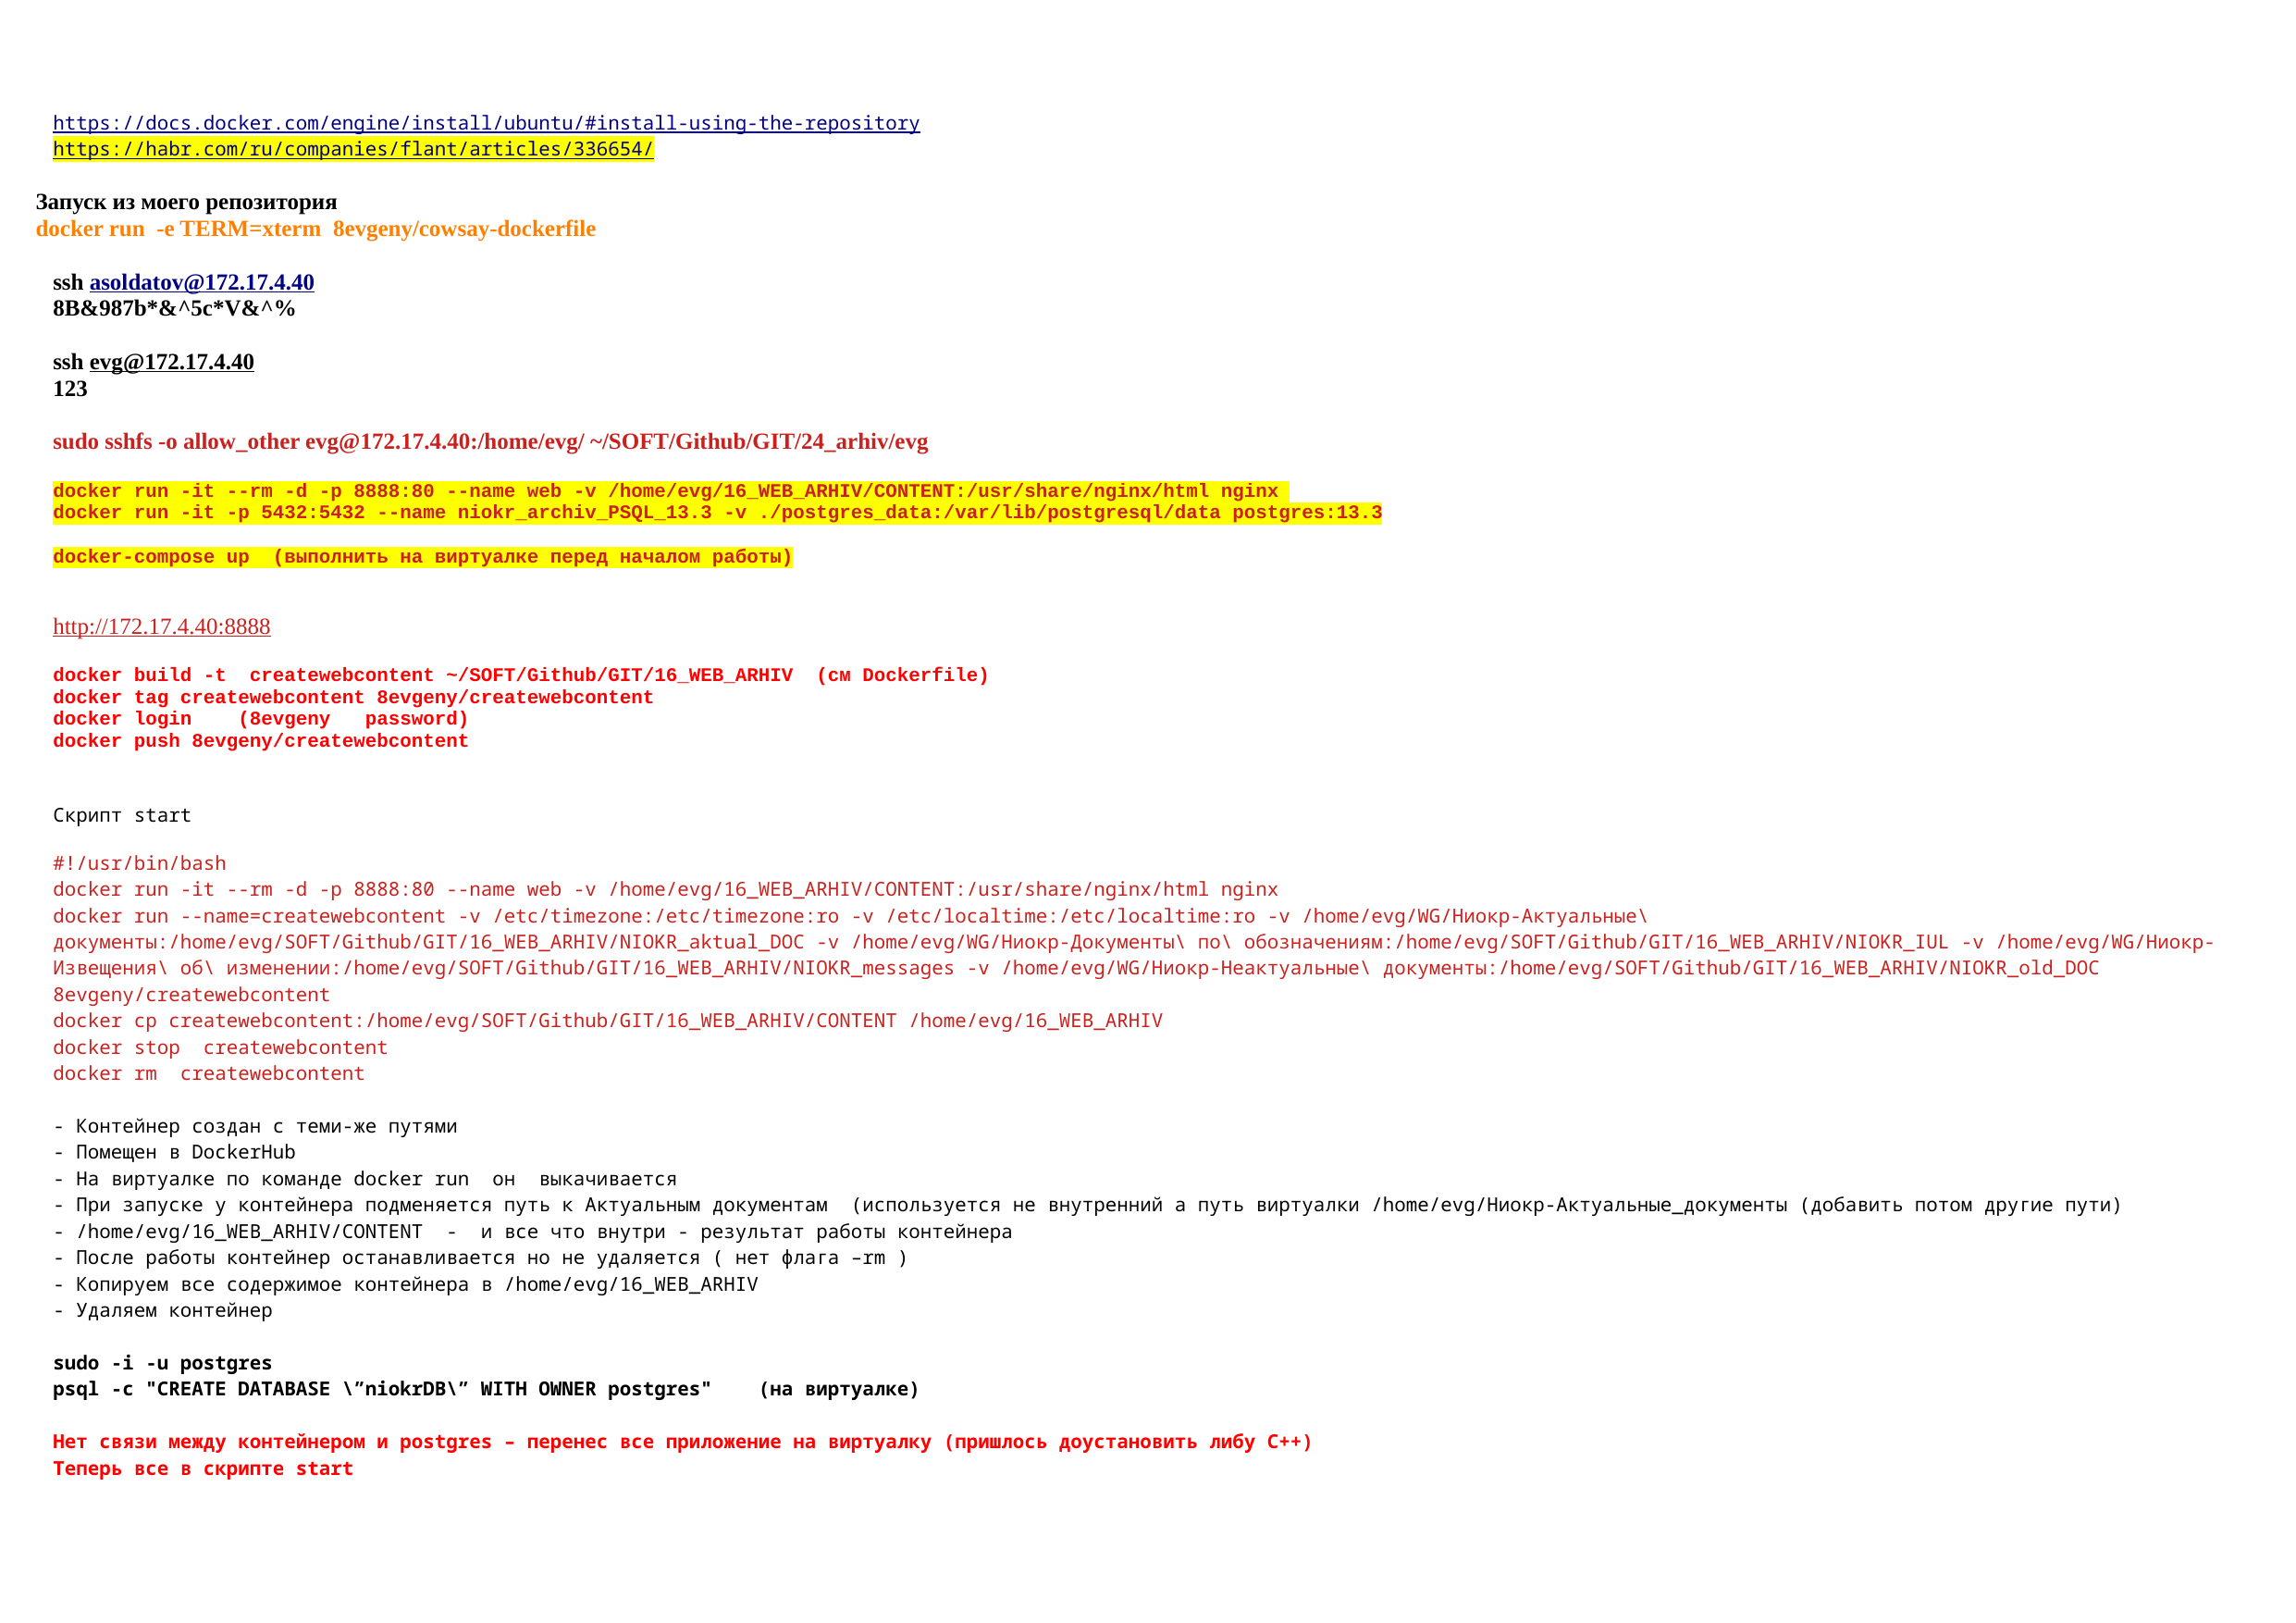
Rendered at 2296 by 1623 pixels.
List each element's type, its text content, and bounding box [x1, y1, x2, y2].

text #!/usr/bin/bash [53, 849, 2241, 875]
text Скрипт start [53, 801, 2241, 827]
text docker run -it --rm -d -p 8888:80 --name web -v /home/evg/16_WEB_ARHIV/CONTENT:/usr/share/nginx/html nginx [53, 481, 2241, 502]
text https://docs.docker.com/engine/install/ubuntu/#install-using-the-repository [53, 109, 2241, 136]
text docker push 8evgeny/createwebcontent [53, 731, 2241, 753]
text docker login (8evgeny password) [53, 709, 2241, 731]
text sudo sshfs -o allow_other evg@172.17.4.40:/home/evg/ ~/SOFT/Github/GIT/24_arhiv/evg [53, 427, 2241, 454]
text - Помещен в DockerHub [53, 1139, 2241, 1165]
text - При запуске у контейнера подменяется путь к Актуальным документам (используется не внутренний а путь виртуалки /home/evg/Ниокр-Актуальные_документы (добавить потом другие пути) [53, 1191, 2241, 1218]
text - Контейнер создан с теми-же путями [53, 1112, 2241, 1139]
text https://habr.com/ru/companies/flant/articles/336654/ [53, 136, 2241, 162]
text docker run --name=createwebcontent -v /etc/timezone:/etc/timezone:ro -v /etc/localtime:/etc/localtime:ro -v /home/evg/WG/Ниокр-Актуальные\ документы:/home/evg/SOFT/Github/GIT/16_WEB_ARHIV/NIOKR_aktual_DOC -v /home/evg/WG/Ниокр-Документы\ по\ обозначениям:/home/evg/SOFT/Github/GIT/16_WEB_ARHIV/NIOKR_IUL -v /home/evg/WG/Ниокр-Извещения\ об\ изменении:/home/evg/SOFT/Github/GIT/16_WEB_ARHIV/NIOKR_messages -v /home/evg/WG/Ниокр-Неактуальные\ документы:/home/evg/SOFT/Github/GIT/16_WEB_ARHIV/NIOKR_old_DOC 8evgeny/createwebcontent [53, 902, 2241, 1007]
text - После работы контейнер останавливается но не удаляется ( нет флага –rm ) [53, 1244, 2241, 1270]
text docker-compose up (выполнить на виртуалке перед началом работы) [53, 547, 2241, 568]
text - Копируем все содержимое контейнера в /home/evg/16_WEB_ARHIV [53, 1270, 2241, 1296]
text Запуск из моего репозитория [35, 188, 2241, 215]
text Нет связи между контейнером и postgres – перенес все приложение на виртуалку (пришлось доустановить либу C++) [53, 1428, 2241, 1455]
text - Удаляем контейнер [53, 1296, 2241, 1323]
text ssh asoldatov@172.17.4.40 [53, 268, 2241, 294]
text psql -c "CREATE DATABASE \”niokrDB\” WITH OWNER postgres" (на виртуалке) [53, 1376, 2241, 1402]
text sudo -i -u postgres [53, 1349, 2241, 1376]
text http://172.17.4.40:8888 [53, 613, 2241, 638]
text ssh evg@172.17.4.40 [53, 348, 2241, 375]
text - /home/evg/16_WEB_ARHIV/CONTENT - и все что внутри - результат работы контейнера [53, 1218, 2241, 1244]
text docker stop createwebcontent [53, 1034, 2241, 1059]
text docker rm createwebcontent [53, 1059, 2241, 1086]
text docker run -e TERM=xterm 8evgeny/cowsay-dockerfile [35, 215, 2241, 242]
text 123 [53, 375, 2241, 401]
text docker tag createwebcontent 8evgeny/createwebcontent [53, 688, 2241, 709]
text 8B&987b*&^5c*V&^% [53, 294, 2241, 321]
text docker run -it -p 5432:5432 --name niokr_archiv_PSQL_13.3 -v ./postgres_data:/var/lib/postgresql/data postgres:13.3 [53, 502, 2241, 525]
text - На виртуалке по команде docker run он выкачивается [53, 1165, 2241, 1191]
text docker run -it --rm -d -p 8888:80 --name web -v /home/evg/16_WEB_ARHIV/CONTENT:/usr/share/nginx/html nginx [53, 875, 2241, 902]
text docker build -t createwebcontent ~/SOFT/Github/GIT/16_WEB_ARHIV (см Dockerfile) [53, 665, 2241, 688]
text docker cp createwebcontent:/home/evg/SOFT/Github/GIT/16_WEB_ARHIV/CONTENT /home/evg/16_WEB_ARHIV [53, 1007, 2241, 1034]
text Теперь все в скрипте start [53, 1455, 2241, 1481]
